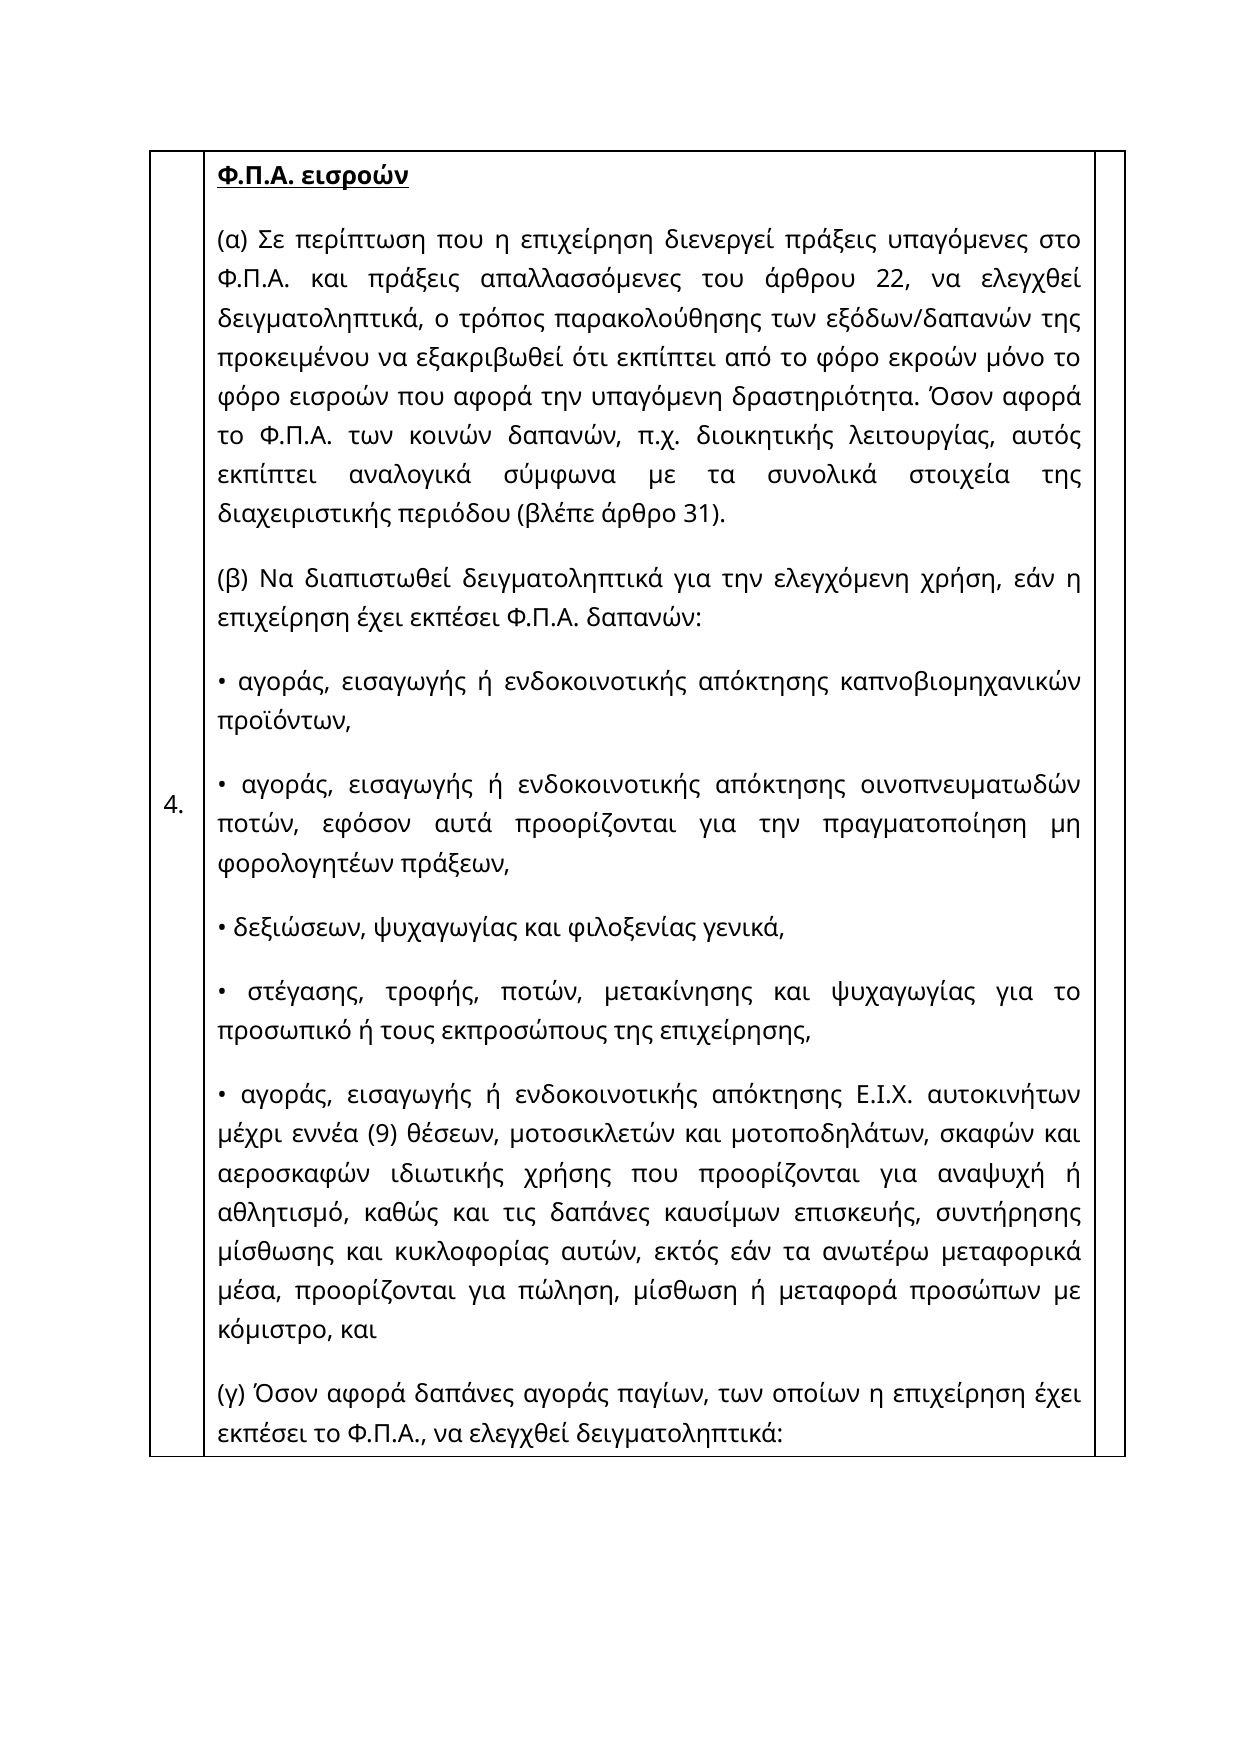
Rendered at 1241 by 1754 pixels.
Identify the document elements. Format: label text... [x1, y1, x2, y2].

table_cell Φ.Π.Α. εισροών (α) Σε περίπτωση που η επιχείρηση διενεργεί πράξεις υπαγόμενες στο Φ.Π.Α. και πράξεις απαλλασσόμενες του άρθρου 22, να ελεγχθεί δειγματοληπτικά, ο τρόπος παρακολούθησης των εξόδων/δαπανών της προκειμένου να εξακριβωθεί ότι εκπίπτει από το φόρο εκροών μόνο το φόρο εισροών που αφορά την υπαγόμενη δραστηριότητα. Όσον αφορά το Φ.Π.Α. των κοινών δαπανών, π.χ. διοικητικής λειτουργίας, αυτός εκπίπτει αναλογικά σύμφωνα με τα συνολικά στοιχεία της διαχειριστικής περιόδου (βλέπε άρθρο 31). (β) Να διαπιστωθεί δειγματοληπτικά για την ελεγχόμενη χρήση, εάν η επιχείρηση έχει εκπέσει Φ.Π.Α. δαπανών: • αγοράς, εισαγωγής ή ενδοκοινοτικής απόκτησης καπνοβιομηχανικών προϊόντων, • αγοράς, εισαγωγής ή ενδοκοινοτικής απόκτησης οινοπνευματωδών ποτών, εφόσον αυτά προορίζονται για την πραγματοποίηση μη φορολογητέων πράξεων, • δεξιώσεων, ψυχαγωγίας και φιλοξενίας γενικά, • στέγασης, τροφής, ποτών, μετακίνησης και ψυχαγωγίας για το προσωπικό ή τους εκπροσώπους της επιχείρησης, • αγοράς, εισαγωγής ή ενδοκοινοτικής απόκτησης Ε.Ι.Χ. αυτοκινήτων μέχρι εννέα (9) θέσεων, μοτοσικλετών και μοτοποδηλάτων, σκαφών και αεροσκαφών ιδιωτικής χρήσης που προορίζονται για αναψυχή ή αθλητισμό, καθώς και τις δαπάνες καυσίμων επισκευής, συντήρησης μίσθωσης και κυκλοφορίας αυτών, εκτός εάν τα ανωτέρω μεταφορικά μέσα, προορίζονται για πώληση, μίσθωση ή μεταφορά προσώπων με κόμιστρο, και (γ) Όσον αφορά δαπάνες αγοράς παγίων, των οποίων η επιχείρηση έχει εκπέσει το Φ.Π.Α., να ελεγχθεί δειγματοληπτικά: [205, 152, 1094, 1456]
table_cell 4. [151, 152, 203, 1456]
table_cell [1096, 152, 1124, 1456]
